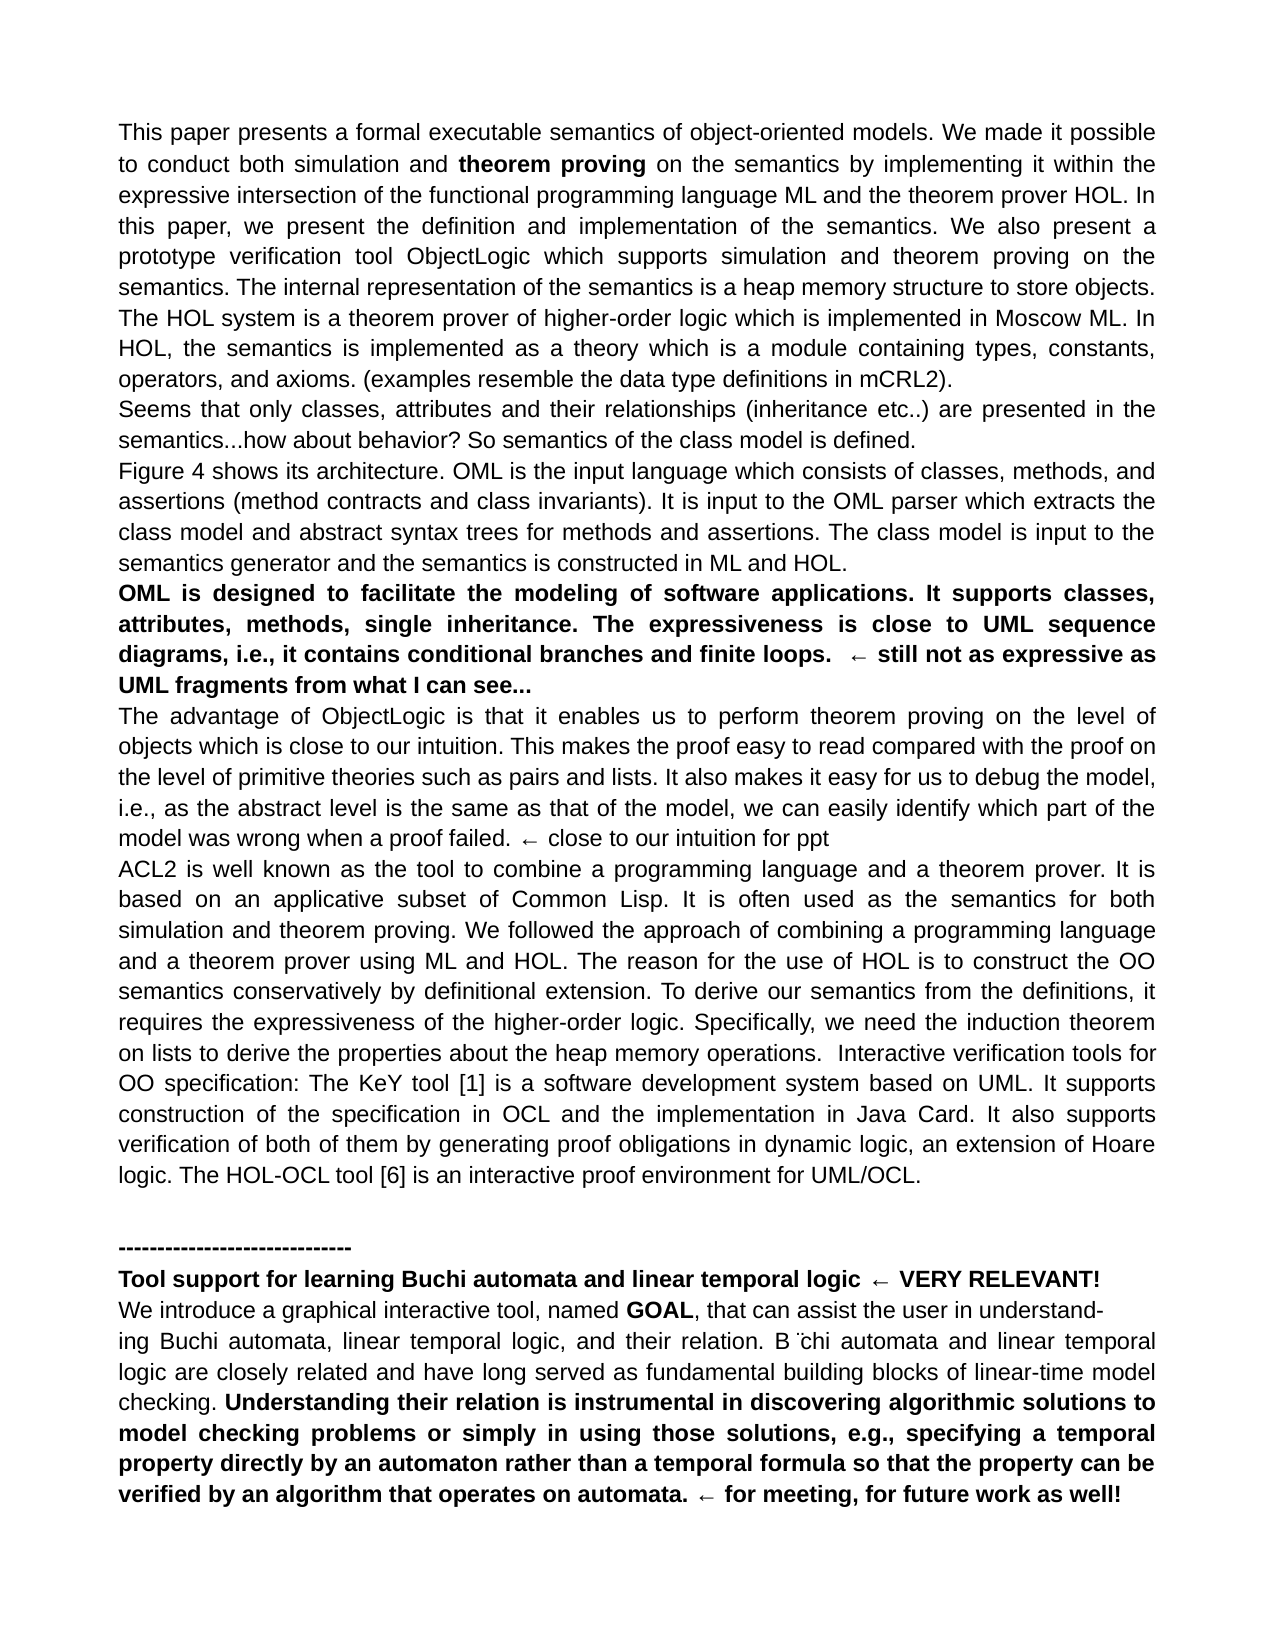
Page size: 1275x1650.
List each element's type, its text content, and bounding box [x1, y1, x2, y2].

text This paper presents a formal executable semantics of object-oriented models. We made it possible to conduct both simulation and theorem proving on the semantics by implementing it within the expressive intersection of the functional programming language ML and the theorem prover HOL. In this paper, we present the definition and implementation of the semantics. We also present a prototype verification tool ObjectLogic which supports simulation and theorem proving on the semantics. The internal representation of the semantics is a heap memory structure to store objects. The HOL system is a theorem prover of higher-order logic which is implemented in Moscow ML. In HOL, the semantics is implemented as a theory which is a module containing types, constants, operators, and axioms. (examples resemble the data type definitions in mCRL2). [118, 118, 1157, 392]
text The advantage of ObjectLogic is that it enables us to perform theorem proving on the level of objects which is close to our intuition. This makes the proof easy to read compared with the proof on the level of primitive theories such as pairs and lists. It also makes it easy for us to debug the model, i.e., as the abstract level is the same as that of the model, we can easily identify which part of the model was wrong when a proof failed. ← close to our intuition for ppt [118, 702, 1157, 851]
text ing Buchi automata, linear temporal logic, and their relation. B ̈chi automata and linear temporal logic are closely related and have long served as fundamental building blocks of linear-time model checking. Understanding their relation is instrumental in discovering algorithmic solutions to model checking problems or simply in using those solutions, e.g., specifying a temporal property directly by an automaton rather than a temporal formula so that the property can be verified by an algorithm that operates on automata. ← for meeting, for future work as well! [118, 1327, 1157, 1507]
text Figure 4 shows its architecture. OML is the input language which consists of classes, methods, and assertions (method contracts and class invariants). It is input to the OML parser which extracts the class model and abstract syntax trees for methods and assertions. The class model is input to the semantics generator and the semantics is constructed in ML and HOL. [118, 457, 1157, 576]
text ACL2 is well known as the tool to combine a programming language and a theorem prover. It is based on an applicative subset of Common Lisp. It is often used as the semantics for both simulation and theorem proving. We followed the approach of combining a programming language and a theorem prover using ML and HOL. The reason for the use of HOL is to construct the OO semantics conservatively by definitional extension. To derive our semantics from the definitions, it requires the expressiveness of the higher-order logic. Specifically, we need the induction theorem on lists to derive the properties about the heap memory operations. Interactive verification tools for OO specification: The KeY tool [1] is a software development system based on UML. It supports construction of the specification in OCL and the implementation in Java Card. It also supports verification of both of them by generating proof obligations in dynamic logic, an extension of Hoare logic. The HOL-OCL tool [6] is an interactive proof environment for UML/OCL. [118, 855, 1157, 1188]
text OML is designed to facilitate the modeling of software applications. It supports classes, attributes, methods, single inheritance. The expressiveness is close to UML sequence diagrams, i.e., it contains conditional branches and finite loops. ← still not as expressive as UML fragments from what I can see... [118, 579, 1157, 698]
text We introduce a graphical interactive tool, named GOAL, that can assist the user in understand- [118, 1297, 1157, 1323]
text Seems that only classes, attributes and their relationships (inheritance etc..) are presented in the semantics...how about behavior? So semantics of the class model is defined. [118, 396, 1157, 453]
text Tool support for learning Buchi automata and linear temporal logic ← VERY RELEVANT! [118, 1264, 1157, 1293]
text ------------------------------ [118, 1233, 1157, 1260]
